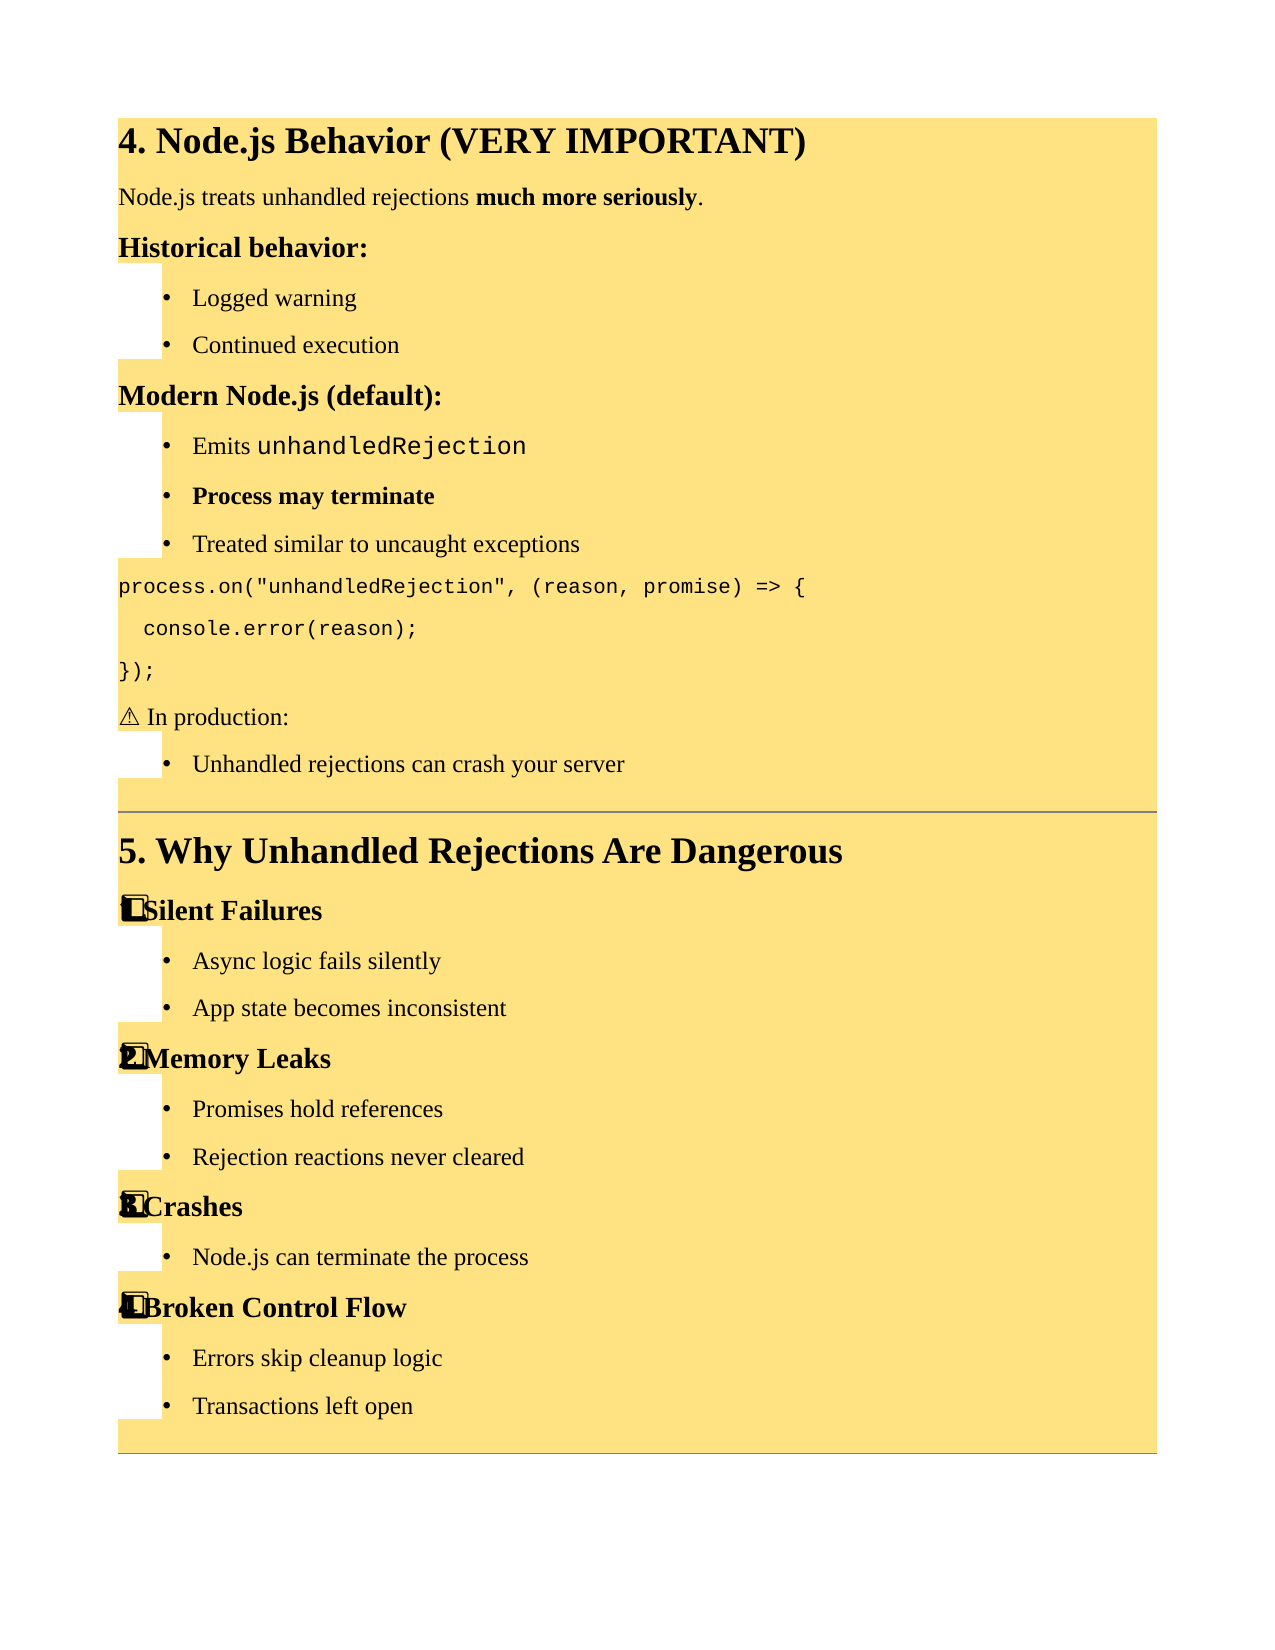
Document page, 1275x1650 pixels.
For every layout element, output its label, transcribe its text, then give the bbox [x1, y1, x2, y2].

list Rejection reactions never cleared [162, 1142, 1157, 1171]
list Transactions left open [162, 1391, 1157, 1419]
list Logged warning [162, 283, 1157, 312]
text process.on("unhandledRejection", (reason, promise) => { [118, 577, 1157, 600]
subtitle 2️⃣ Memory Leaks [118, 1041, 1157, 1074]
list Process may terminate [162, 481, 1157, 510]
text console.error(reason); [118, 618, 1157, 642]
list Errors skip cleanup logic [162, 1343, 1157, 1372]
subtitle 4️⃣ Broken Control Flow [118, 1290, 1157, 1324]
list Emits unhandledRejection [162, 431, 1157, 462]
list App state becomes inconsistent [162, 993, 1157, 1022]
text }); [118, 660, 1157, 684]
list Treated similar to uncaught exceptions [162, 529, 1157, 558]
subtitle 1️⃣ Silent Failures [118, 893, 1157, 926]
subtitle Historical behavior: [118, 230, 1157, 263]
list Continued execution [162, 331, 1157, 359]
list Async logic fails silently [162, 946, 1157, 974]
subtitle Modern Node.js (default): [118, 378, 1157, 412]
subtitle 4. Node.js Behavior (VERY IMPORTANT) [118, 118, 1157, 161]
subtitle 3️⃣ Crashes [118, 1189, 1157, 1223]
text Node.js treats unhandled rejections much more seriously. [118, 182, 1157, 211]
list Promises hold references [162, 1094, 1157, 1123]
list Node.js can terminate the process [162, 1242, 1157, 1271]
text ⚠ In production: [118, 702, 1157, 731]
subtitle 5. Why Unhandled Rejections Are Dangerous [118, 828, 1157, 872]
